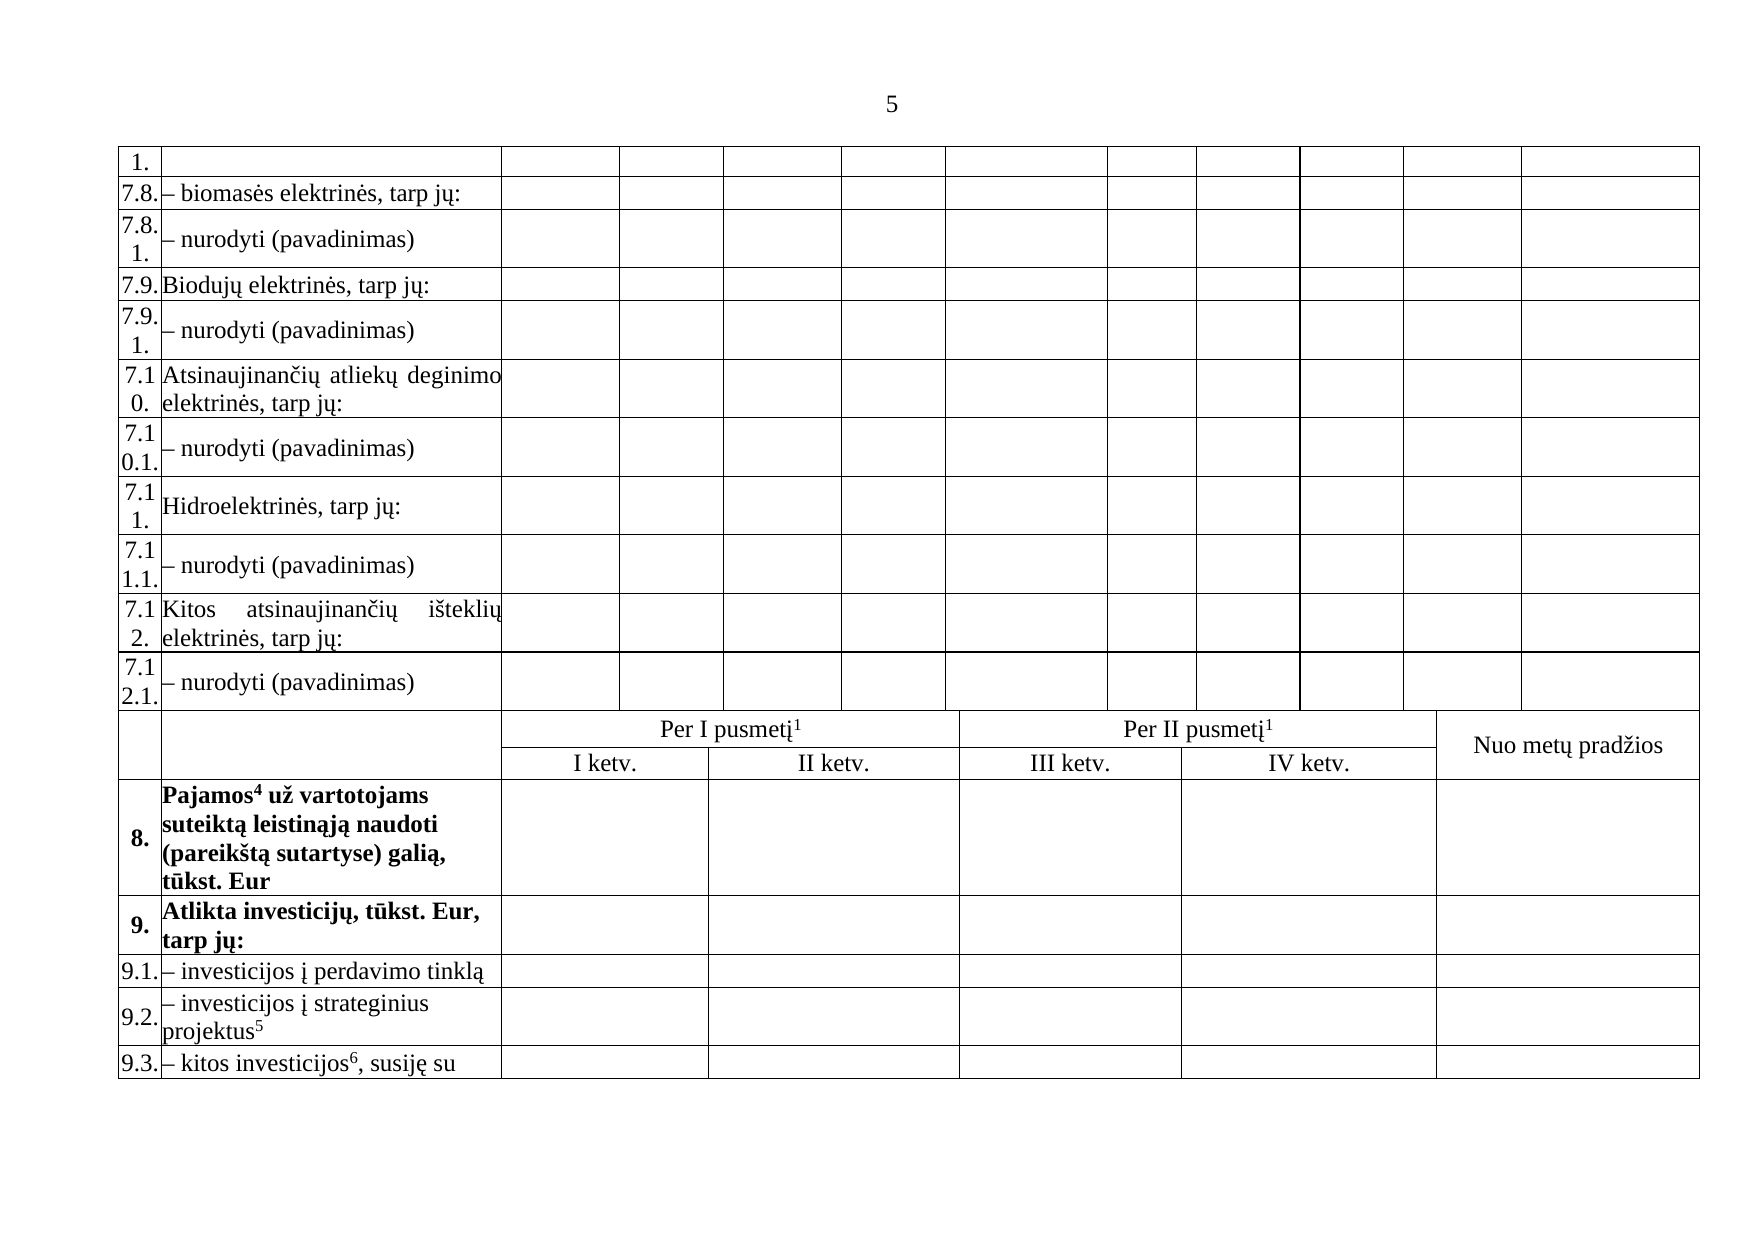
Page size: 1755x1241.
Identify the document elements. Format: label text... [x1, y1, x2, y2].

table_cell [1108, 653, 1196, 710]
table_cell [946, 210, 1107, 267]
table_cell 7.9. [119, 268, 161, 300]
table_cell [960, 1046, 1181, 1078]
table_cell [1522, 360, 1699, 417]
table_cell [1301, 177, 1403, 209]
table_cell [620, 418, 723, 476]
table_cell [1301, 210, 1403, 267]
table_cell [1301, 535, 1403, 593]
table_cell [1182, 896, 1436, 954]
table_cell [724, 301, 841, 359]
table_cell [502, 418, 619, 476]
table_cell [1437, 780, 1699, 895]
table_cell [724, 268, 841, 300]
table_cell 8. [119, 780, 161, 895]
table_cell Atsinaujinančių atliekų deginimo elektrinės, tarp jų: [162, 360, 501, 417]
table_cell [1404, 535, 1521, 593]
table_cell [502, 177, 619, 209]
table_cell [162, 711, 501, 779]
table_cell – biomasės elektrinės, tarp jų: [162, 177, 501, 209]
table_cell [842, 210, 945, 267]
table_cell [620, 268, 723, 300]
table_cell [946, 418, 1107, 476]
table_cell 1. [119, 147, 161, 176]
table_cell [1404, 177, 1521, 209]
table_cell [1108, 301, 1196, 359]
table_cell [502, 301, 619, 359]
table_cell [1197, 535, 1299, 593]
table_cell 7.11.1. [119, 535, 161, 593]
table_cell [1522, 268, 1699, 300]
table_cell I ketv. [502, 748, 708, 779]
table_cell [709, 955, 959, 987]
table_cell [960, 896, 1181, 954]
table_cell [1108, 360, 1196, 417]
table_cell [1182, 1046, 1436, 1078]
table_cell [1404, 301, 1521, 359]
table_cell [162, 147, 501, 176]
table_cell Per I pusmetį1 [502, 711, 959, 747]
table_cell [502, 780, 708, 895]
table_cell [1404, 594, 1521, 651]
table_cell [1108, 594, 1196, 651]
table_cell [946, 147, 1107, 176]
table_cell 7.10.1. [119, 418, 161, 476]
table_cell [502, 268, 619, 300]
table_cell Atlikta investicijų, tūkst. Eur, tarp jų: [162, 896, 501, 954]
table_cell [620, 301, 723, 359]
table_cell [620, 210, 723, 267]
table_cell [842, 147, 945, 176]
table_cell – nurodyti (pavadinimas) [162, 535, 501, 593]
table_cell [1197, 147, 1299, 176]
table_cell – investicijos į strateginius projektus5 [162, 988, 501, 1045]
table_cell [620, 653, 723, 710]
table_cell [1522, 418, 1699, 476]
table_cell [709, 988, 959, 1045]
table_cell Kitos atsinaujinančių išteklių elektrinės, tarp jų: [162, 594, 501, 651]
table_cell 7.10. [119, 360, 161, 417]
table_cell 7.9.1. [119, 301, 161, 359]
table_cell [842, 268, 945, 300]
table_cell [1437, 955, 1699, 987]
table_cell [1437, 1046, 1699, 1078]
table_cell [842, 594, 945, 651]
table_cell [502, 477, 619, 534]
table_cell [502, 896, 708, 954]
table_cell [1197, 210, 1299, 267]
table_cell – kitos investicijos6, susiję su [162, 1046, 501, 1078]
table_cell 9. [119, 896, 161, 954]
table_cell [842, 535, 945, 593]
table_cell [1301, 268, 1403, 300]
table_cell [1108, 418, 1196, 476]
table_cell – nurodyti (pavadinimas) [162, 301, 501, 359]
table_cell [1108, 210, 1196, 267]
table_cell [1108, 177, 1196, 209]
table_cell [1301, 360, 1403, 417]
table_cell [502, 147, 619, 176]
table_cell [502, 360, 619, 417]
table_cell [1522, 301, 1699, 359]
table_cell [620, 177, 723, 209]
table_cell [1301, 147, 1403, 176]
table_cell [724, 653, 841, 710]
table_cell [620, 147, 723, 176]
table_cell [1301, 594, 1403, 651]
table_cell [1522, 535, 1699, 593]
table_cell [946, 177, 1107, 209]
table_cell [502, 594, 619, 651]
table_cell [1197, 594, 1299, 651]
table_cell IV ketv. [1182, 748, 1436, 779]
table_cell [1182, 780, 1436, 895]
table_cell [1197, 177, 1299, 209]
table_cell 9.1. [119, 955, 161, 987]
table_cell [724, 477, 841, 534]
table_cell [724, 360, 841, 417]
table_cell [724, 594, 841, 651]
table_cell 9.3. [119, 1046, 161, 1078]
table_cell [946, 594, 1107, 651]
table_cell [1108, 268, 1196, 300]
table_cell [620, 535, 723, 593]
table_cell [1108, 477, 1196, 534]
table_cell [842, 653, 945, 710]
table_cell 7.8. [119, 177, 161, 209]
table_cell [502, 955, 708, 987]
table_cell [1182, 988, 1436, 1045]
table_cell [1301, 653, 1403, 710]
table_cell [620, 360, 723, 417]
table_cell [620, 594, 723, 651]
table_cell [960, 780, 1181, 895]
table_cell [709, 896, 959, 954]
table_cell [1522, 653, 1699, 710]
table_cell 7.8.1. [119, 210, 161, 267]
table_cell [842, 360, 945, 417]
table_cell [709, 780, 959, 895]
table_cell [1108, 535, 1196, 593]
table_cell [1301, 418, 1403, 476]
table_cell [1197, 653, 1299, 710]
table_cell [1522, 177, 1699, 209]
table_cell [502, 653, 619, 710]
table_cell 7.11. [119, 477, 161, 534]
table_cell 7.12.1. [119, 653, 161, 710]
table_cell Hidroelektrinės, tarp jų: [162, 477, 501, 534]
table_cell – nurodyti (pavadinimas) [162, 653, 501, 710]
table_cell [1108, 147, 1196, 176]
table_cell [620, 477, 723, 534]
table_cell [1197, 360, 1299, 417]
table_cell [1522, 210, 1699, 267]
table_cell [1404, 477, 1521, 534]
table_cell [724, 147, 841, 176]
table_cell [724, 177, 841, 209]
table_cell [1197, 418, 1299, 476]
table_cell [1404, 147, 1521, 176]
table_cell [1437, 896, 1699, 954]
table_cell – investicijos į perdavimo tinklą [162, 955, 501, 987]
table_cell [724, 210, 841, 267]
table_cell [1522, 594, 1699, 651]
table_cell [724, 535, 841, 593]
table_cell [724, 418, 841, 476]
table_cell Biodujų elektrinės, tarp jų: [162, 268, 501, 300]
table_cell [502, 210, 619, 267]
table_cell [946, 535, 1107, 593]
table_cell 7.12. [119, 594, 161, 651]
table_cell [842, 477, 945, 534]
table_cell – nurodyti (pavadinimas) [162, 418, 501, 476]
table_cell [946, 301, 1107, 359]
table_cell [1182, 955, 1436, 987]
table_cell [709, 1046, 959, 1078]
table_cell [946, 653, 1107, 710]
table_cell [1197, 477, 1299, 534]
table_cell [1404, 360, 1521, 417]
table_cell [1404, 653, 1521, 710]
table_cell [1522, 477, 1699, 534]
table_cell [1301, 477, 1403, 534]
table_cell [1197, 268, 1299, 300]
table_cell [842, 418, 945, 476]
table_cell [946, 477, 1107, 534]
table_cell [842, 177, 945, 209]
table_cell Per II pusmetį1 [960, 711, 1436, 747]
table_cell [1522, 147, 1699, 176]
table_cell [502, 535, 619, 593]
table_cell [960, 955, 1181, 987]
table_cell [842, 301, 945, 359]
table_cell Nuo metų pradžios [1437, 711, 1699, 779]
table_cell Pajamos4 už vartotojams suteiktą leistinąją naudoti (pareikštą sutartyse) galią, tūkst. Eur [162, 780, 501, 895]
table_cell III ketv. [960, 748, 1181, 779]
table_cell [502, 1046, 708, 1078]
table_cell [1404, 210, 1521, 267]
table_cell [1404, 268, 1521, 300]
table_cell [946, 360, 1107, 417]
table_cell [1404, 418, 1521, 476]
table_cell [960, 988, 1181, 1045]
table_cell [1197, 301, 1299, 359]
table_cell [502, 988, 708, 1045]
table_cell II ketv. [709, 748, 959, 779]
table_cell [1301, 301, 1403, 359]
table_cell – nurodyti (pavadinimas) [162, 210, 501, 267]
table_cell [119, 711, 161, 779]
table_cell 9.2. [119, 988, 161, 1045]
table_cell [1437, 988, 1699, 1045]
table_cell [946, 268, 1107, 300]
